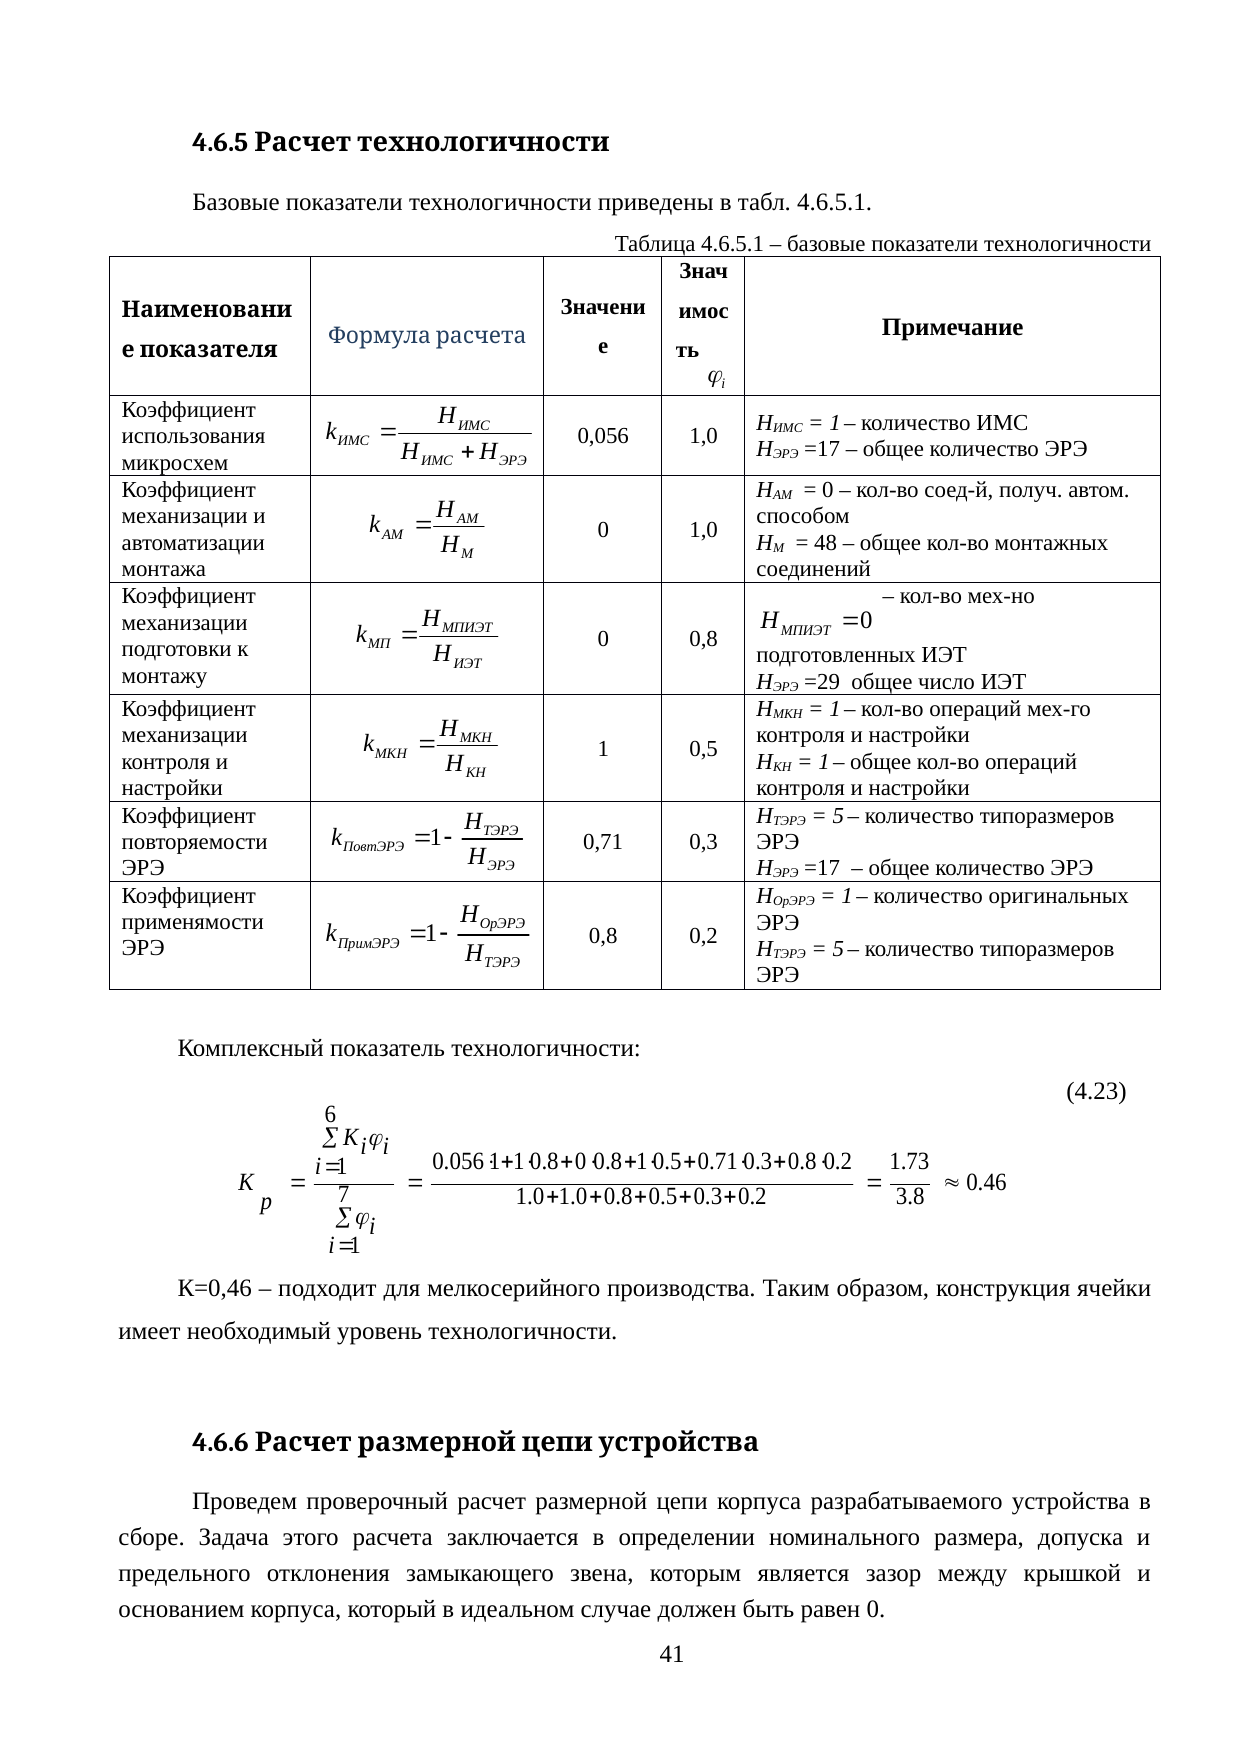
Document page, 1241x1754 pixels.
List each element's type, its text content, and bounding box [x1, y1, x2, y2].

table_cell [311, 802, 543, 881]
text Проведем проверочный расчет размерной цепи корпуса разрабатываемого устройства в сборе. Задача этого расчета заключается в определении номинального размера, допуска и предельного отклонения замыкающего звена, которым является зазор между крышкой и основанием корпуса, который в идеальном случае должен быть равен 0. [118, 1486, 1152, 1623]
text К=0,46 – подходит для мелкосерийного производства. Таким образом, конструкция ячейки имеет необходимый уровень технологичности. [118, 1273, 1152, 1345]
table_cell HОрЭРЭ = 1 – количество оригинальных ЭРЭ HТЭРЭ = 5 – количество типоразмеров ЭРЭ [745, 882, 1160, 988]
table_cell 1 [544, 695, 661, 801]
table_cell Коэффициент механизации контроля и настройки [110, 695, 310, 801]
text Базовые показатели технологичности приведены в табл. 4.6.5.1. [118, 187, 1152, 215]
table_cell [311, 695, 543, 801]
table_cell 0,056 [544, 396, 661, 475]
text (4.23) [118, 1076, 1152, 1258]
table_cell Коэффициент использования микросхем [110, 396, 310, 475]
subtitle 4.6.5 Расчет технологичности [118, 127, 1152, 159]
table_cell HТЭРЭ = 5 – количество типоразмеров ЭРЭ HЭРЭ =17 – общее количество ЭРЭ [745, 802, 1160, 881]
table_cell 0,5 [662, 695, 744, 801]
table_header Наименование показателя [110, 257, 310, 395]
table_header Значимость [662, 257, 744, 395]
table_cell – кол-во мех-но подготовленных ИЭТ HЭРЭ =29 общее число ИЭТ [745, 583, 1160, 694]
table_cell HМКН = 1 – кол-во операций мех-го контроля и настройки HКН = 1 – общее кол-во операций контроля и настройки [745, 695, 1160, 801]
table_cell 0 [544, 583, 661, 694]
table_cell HИМС = 1 – количество ИМС HЭРЭ =17 – общее количество ЭРЭ [745, 396, 1160, 475]
table_cell Коэффициент механизации подготовки к монтажу [110, 583, 310, 694]
table_cell HАМ = 0 – кол-во соед-й, получ. автом. способом HМ = 48 – общее кол-во монтажных соединений [745, 476, 1160, 582]
table_cell 1,0 [662, 476, 744, 582]
table_cell 0,71 [544, 802, 661, 881]
table_cell 1,0 [662, 396, 744, 475]
text Комплексный показатель технологичности: [118, 1033, 1152, 1061]
table_cell [311, 396, 543, 475]
table_cell Коэффициент механизации и автоматизации монтажа [110, 476, 310, 582]
table_cell 0 [544, 476, 661, 582]
table_header Формула расчета [311, 257, 543, 395]
table_cell 0,2 [662, 882, 744, 988]
table_cell Коэффициент повторяемости ЭРЭ [110, 802, 310, 881]
subtitle 4.6.6 Расчет размерной цепи устройства [118, 1427, 1152, 1458]
table_header Значение [544, 257, 661, 395]
table_header Примечание [745, 257, 1160, 395]
table_cell 0,8 [662, 583, 744, 694]
table_cell 0,8 [544, 882, 661, 988]
table_cell [311, 476, 543, 582]
table_cell [311, 583, 543, 694]
table_cell Коэффициент применямости ЭРЭ [110, 882, 310, 988]
table_cell 0,3 [662, 802, 744, 881]
text Таблица 4.6.5.1 – базовые показатели технологичности [118, 230, 1152, 256]
table_cell [311, 882, 543, 988]
